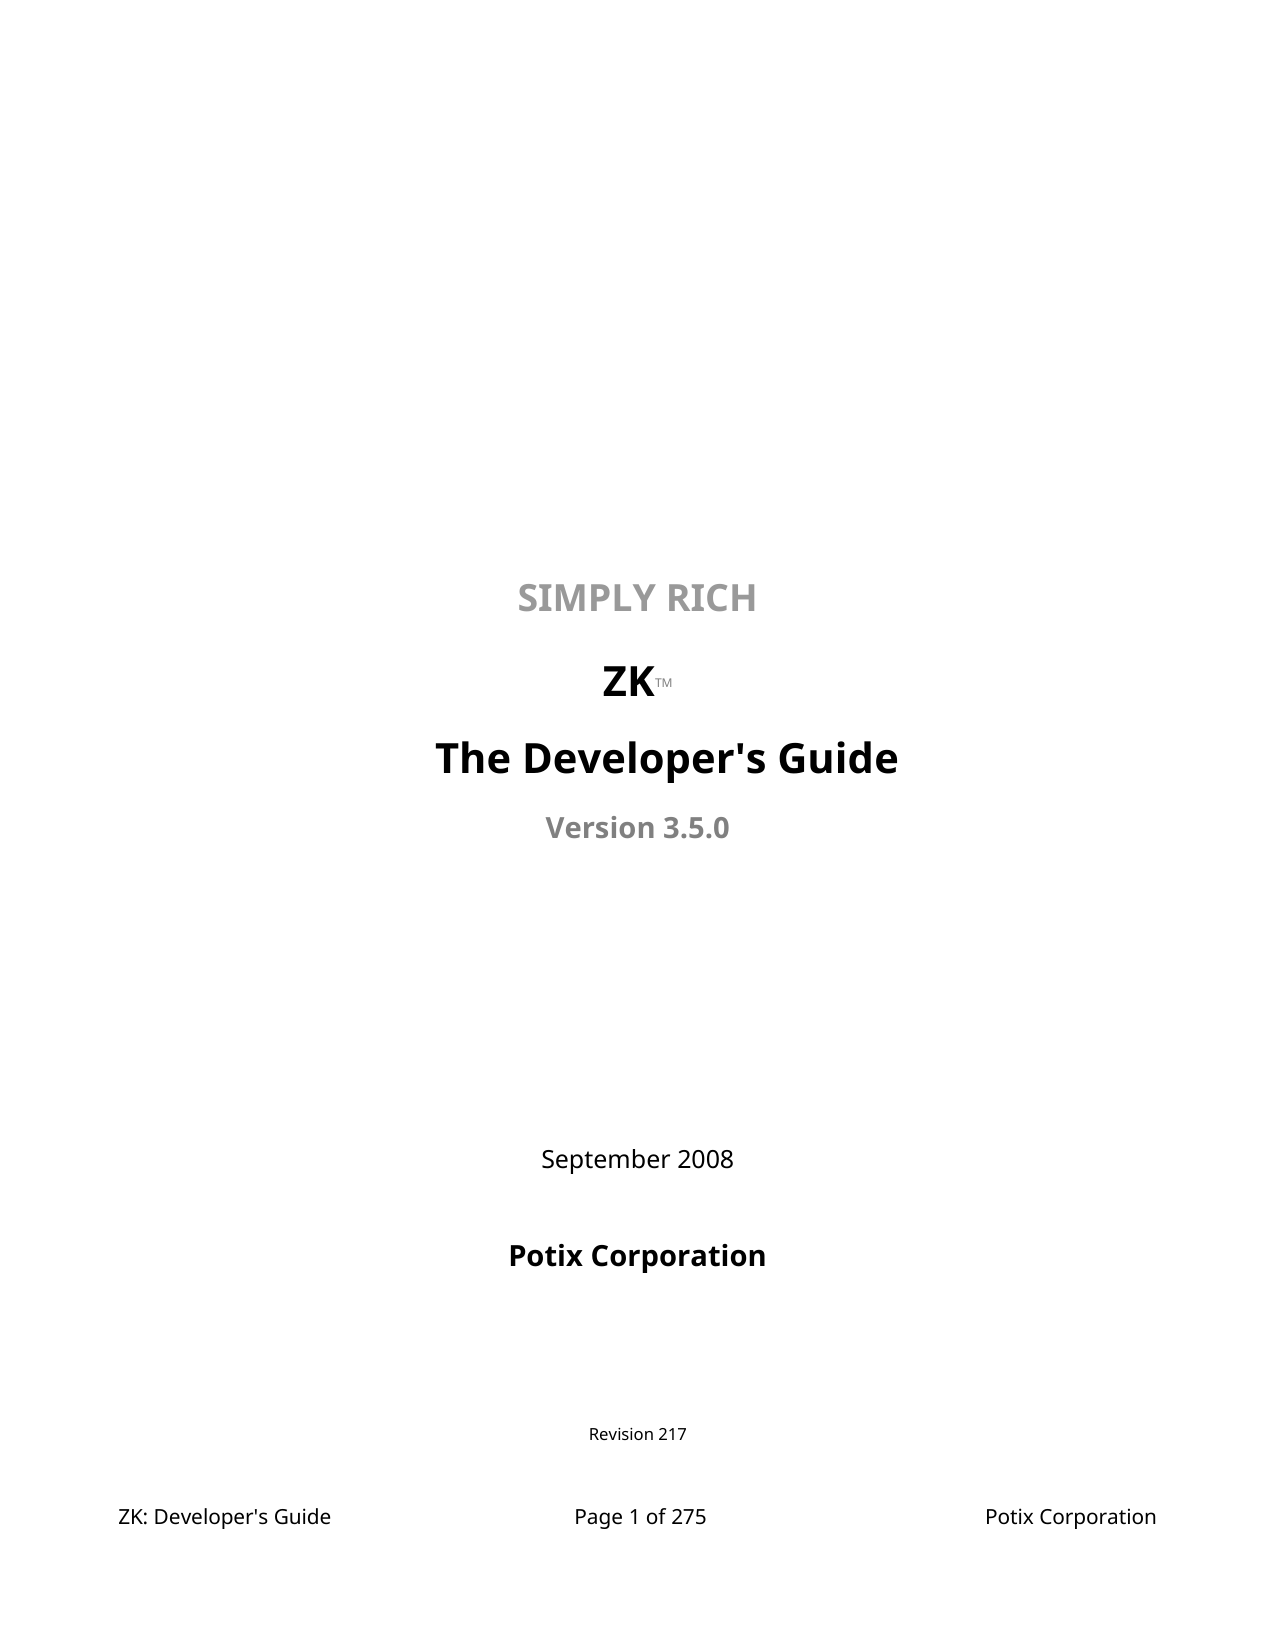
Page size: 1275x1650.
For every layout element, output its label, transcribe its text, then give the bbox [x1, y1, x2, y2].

text September 2008 [118, 1142, 1157, 1176]
text SIMPLY RICH [118, 571, 1157, 622]
text ZKTM [118, 652, 1157, 708]
subtitle Version 3.5.0 [118, 807, 1157, 847]
text Revision 217 [118, 1422, 1157, 1445]
title The Developer's Guide [177, 729, 1157, 786]
text Potix Corporation [118, 1235, 1157, 1275]
